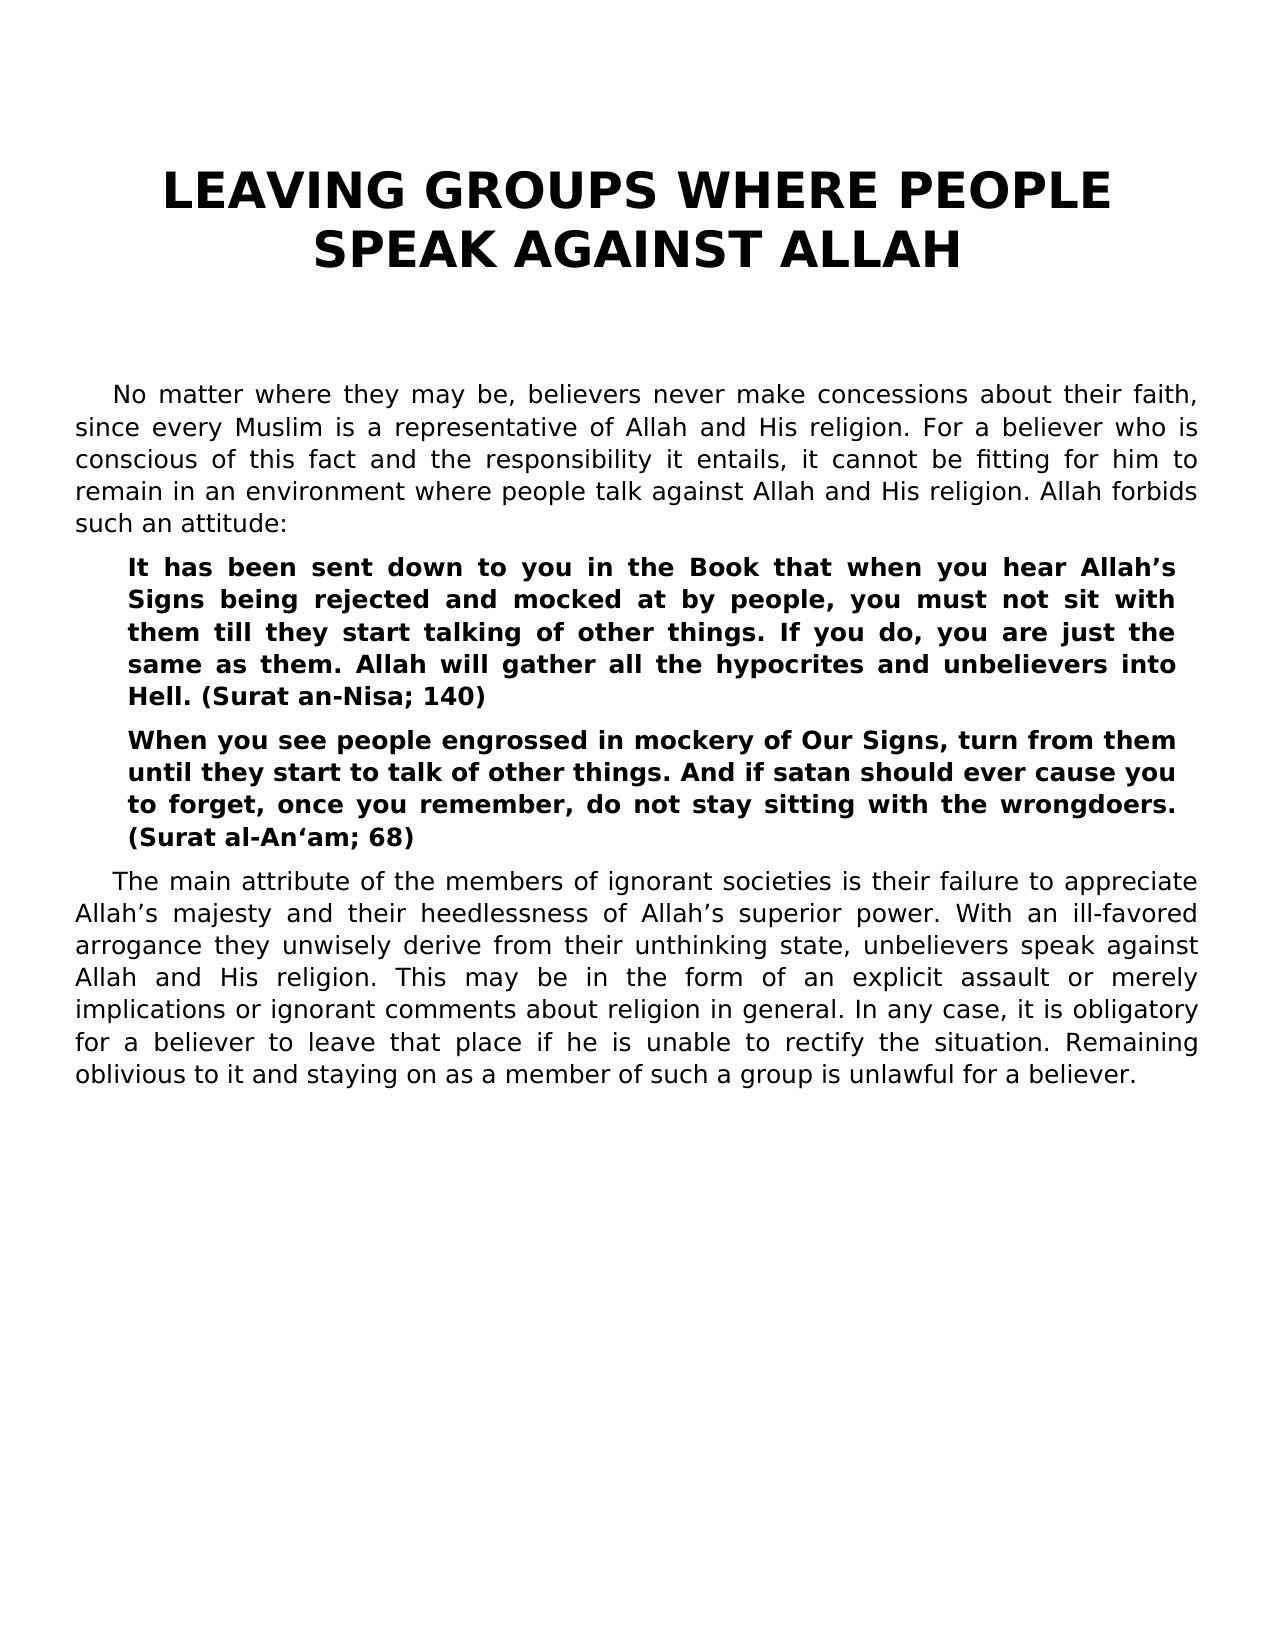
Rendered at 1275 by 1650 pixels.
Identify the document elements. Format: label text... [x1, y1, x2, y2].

subtitle LEAVING GROUPS WHERE PEOPLE SPEAK AGAINST ALLAH [75, 162, 1200, 279]
text It has been sent down to you in the Book that when you hear Allah’s Signs being rejected and mocked at by people, you must not sit with them till they start talking of other things. If you do, you are just the same as them. Allah will gather all the hypocrites and unbelievers into Hell. (Surat an-Nisa; 140) [127, 553, 1177, 711]
text No matter where they may be, believers never make concessions about their faith, since every Muslim is a representative of Allah and His religion. For a believer who is conscious of this fact and the responsibility it entails, it cannot be fitting for him to remain in an environment where people talk against Allah and His religion. Allah forbids such an attitude: [75, 381, 1200, 538]
text The main attribute of the members of ignorant societies is their failure to appreciate Allah’s majesty and their heedlessness of Allah’s superior power. With an ill-favored arrogance they unwisely derive from their unthinking state, unbelievers speak against Allah and His religion. This may be in the form of an explicit assault or merely implications or ignorant comments about religion in general. In any case, it is obligatory for a believer to leave that place if he is unable to rectify the situation. Remaining oblivious to it and staying on as a member of such a group is unlawful for a believer. [75, 867, 1200, 1089]
text When you see people engrossed in mockery of Our Signs, turn from them until they start to talk of other things. And if satan should ever cause you to forget, once you remember, do not stay sitting with the wrongdoers. (Surat al-An‘am; 68) [127, 726, 1177, 852]
